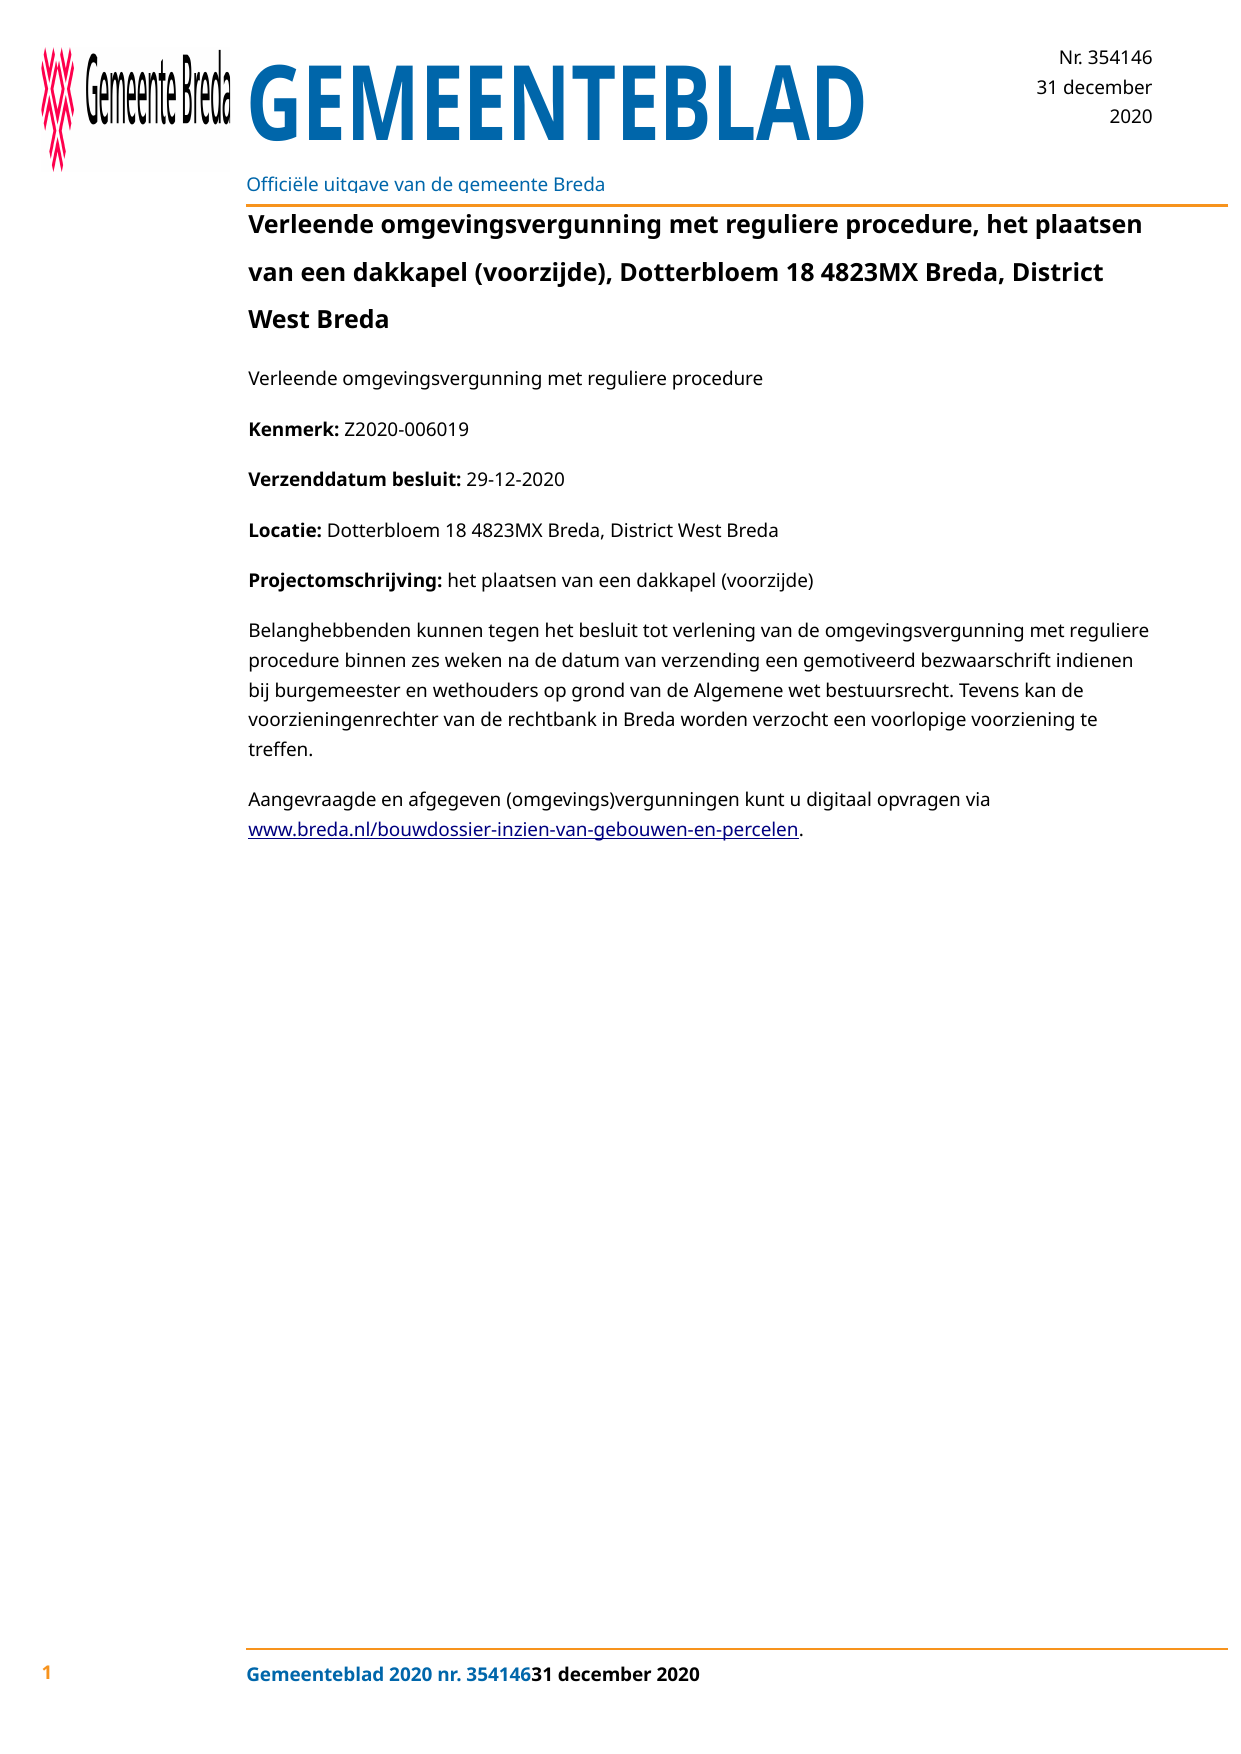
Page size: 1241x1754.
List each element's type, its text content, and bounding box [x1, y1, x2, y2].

text Projectomschrijving: het plaatsen van een dakkapel (voorzijde) [248, 567, 1152, 593]
picture [41, 47, 231, 172]
text Aangevraagde en afgegeven (omgevings)vergunningen kunt u digitaal opvragen via www.breda.nl/bouwdossier-inzien-van-gebouwen-en-percelen. [248, 786, 1152, 842]
text Kenmerk: Z2020-006019 [248, 416, 1152, 442]
text Verzenddatum besluit: 29-12-2020 [248, 466, 1152, 492]
text Locatie: Dotterbloem 18 4823MX Breda, District West Breda [248, 517, 1152, 542]
text Verleende omgevingsvergunning met reguliere procedure [248, 366, 1152, 391]
text Verleende omgevingsvergunning met reguliere procedure, het plaatsen van een dakkapel (voorzijde), Dotterbloem 18 4823MX Breda, District West Breda [248, 207, 1152, 336]
text Belanghebbenden kunnen tegen het besluit tot verlening van de omgevingsvergunning met reguliere procedure binnen zes weken na de datum van verzending een gemotiveerd bezwaarschrift indienen bij burgemeester en wethouders op grond van de Algemene wet bestuursrecht. Tevens kan de voorzieningenrechter van de rechtbank in Breda worden verzocht een voorlopige voorziening te treffen. [248, 618, 1152, 762]
